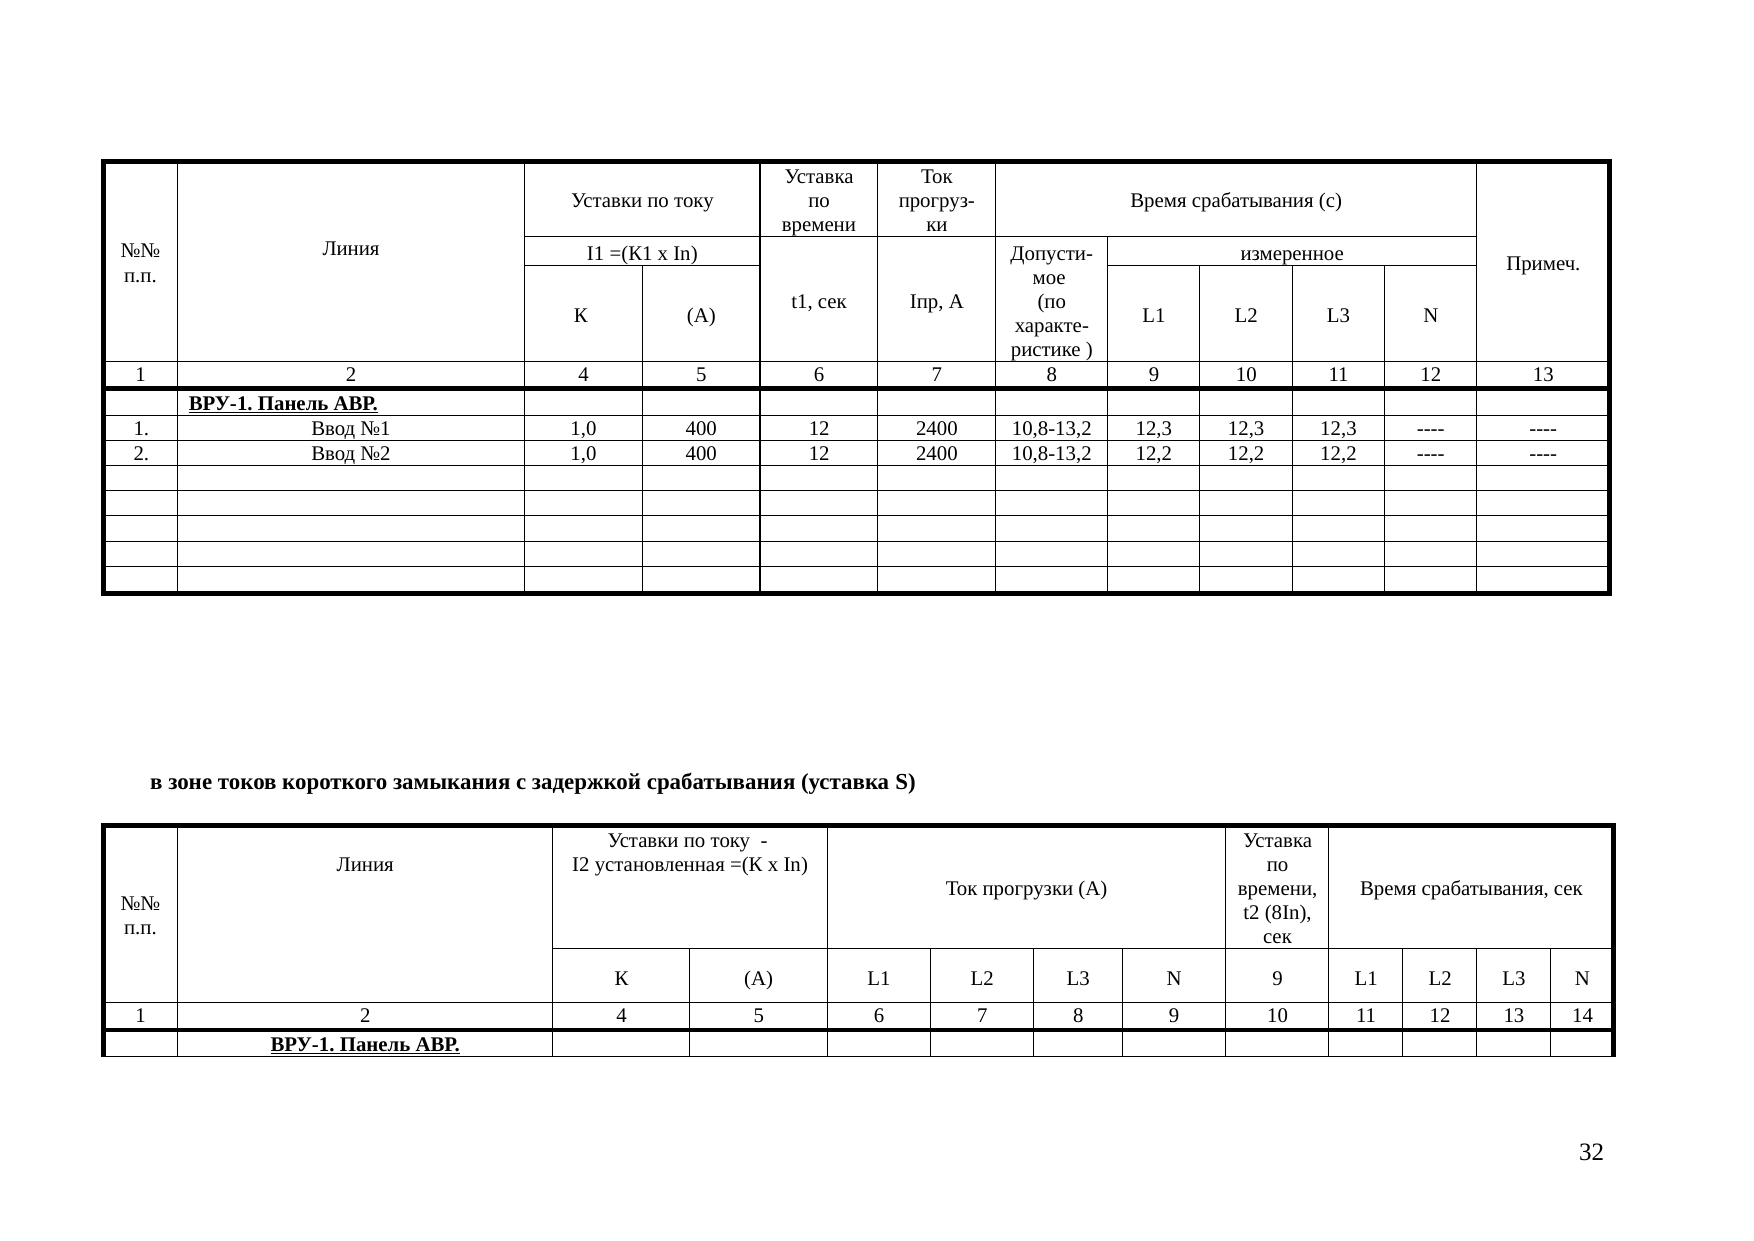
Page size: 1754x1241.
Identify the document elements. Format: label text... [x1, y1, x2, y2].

table_cell [996, 491, 1107, 515]
table_cell 400 [643, 416, 759, 440]
table_cell [996, 567, 1107, 591]
table_cell Допусти-мое (по характе- ристике ) [996, 237, 1107, 361]
table_cell [1293, 391, 1384, 415]
table_cell L3 [1477, 949, 1550, 1002]
table_cell 10 [1226, 1003, 1328, 1027]
table_cell L2 [1200, 266, 1292, 361]
table_cell [1403, 1032, 1476, 1056]
table_cell 1,0 [525, 416, 642, 440]
table_cell 6 [761, 362, 877, 386]
table_cell [643, 466, 759, 490]
table_cell [643, 391, 759, 415]
table_cell [1293, 542, 1384, 566]
table_cell [761, 567, 877, 591]
table_cell [1108, 391, 1199, 415]
table_cell [1293, 516, 1384, 541]
table_cell [1477, 1032, 1550, 1056]
table_cell 5 [643, 362, 759, 386]
table_cell 5 [690, 1003, 827, 1027]
table_cell [1108, 466, 1199, 490]
table_cell [1108, 491, 1199, 515]
table_cell 2400 [878, 416, 995, 440]
table_cell [1477, 542, 1607, 566]
table_cell [1477, 491, 1607, 515]
table_cell [761, 491, 877, 515]
table_cell [643, 516, 759, 541]
table_header Уставка по времени [761, 164, 877, 236]
table_cell [1385, 567, 1476, 591]
table_cell [525, 466, 642, 490]
table_cell 10,8-13,2 [996, 441, 1107, 465]
table_cell [1385, 542, 1476, 566]
table_cell N [1123, 949, 1225, 1002]
table_cell [1200, 542, 1292, 566]
table_cell 12 [761, 416, 877, 440]
table_cell L1 [1329, 949, 1402, 1002]
table_cell [525, 542, 642, 566]
table_header Время срабатывания, сек [1329, 828, 1611, 948]
table_cell 2400 [878, 441, 995, 465]
table_cell [1200, 491, 1292, 515]
table_cell [1200, 391, 1292, 415]
table_cell К [553, 949, 689, 1002]
table_cell ВРУ-1. Панель АВР. [178, 1032, 552, 1056]
table_cell ВРУ-1. Панель АВР. [178, 391, 524, 415]
table_cell 8 [1034, 1003, 1122, 1027]
table_cell [1477, 516, 1607, 541]
table_cell 10,8-13,2 [996, 416, 1107, 440]
table_cell t1, сек [761, 237, 877, 361]
table_cell (А) [643, 266, 759, 361]
table_cell [525, 567, 642, 591]
table_cell 1,0 [525, 441, 642, 465]
table_cell [878, 391, 995, 415]
table_cell L2 [931, 949, 1033, 1002]
table_cell [761, 542, 877, 566]
table_cell [761, 466, 877, 490]
table_cell 12,3 [1200, 416, 1292, 440]
table_cell [525, 391, 642, 415]
table_cell измеренное [1108, 237, 1476, 265]
table_cell 12,2 [1108, 441, 1199, 465]
table_cell 11 [1329, 1003, 1402, 1027]
table_cell [178, 516, 524, 541]
table_cell [106, 516, 177, 541]
table_cell ---- [1385, 416, 1476, 440]
table_cell 400 [643, 441, 759, 465]
table_cell 1 [106, 1003, 177, 1027]
table_cell L2 [1403, 949, 1476, 1002]
table_cell Iпр, А [878, 237, 995, 361]
table_cell 13 [1477, 362, 1607, 386]
table_cell Ввод №2 [178, 441, 524, 465]
table_cell [553, 1032, 689, 1056]
table_cell [690, 1032, 827, 1056]
table_cell [106, 567, 177, 591]
table_cell [931, 1032, 1033, 1056]
table_header Ток прогруз-ки [878, 164, 995, 236]
table_cell [1034, 1032, 1122, 1056]
table_cell [996, 542, 1107, 566]
table_cell [878, 466, 995, 490]
table_cell 1 [106, 362, 177, 386]
table_cell [1123, 1032, 1225, 1056]
table_header №№ п.п. [106, 828, 177, 1002]
table_header Уставки по току - I2 установленная =(К х In) [553, 828, 827, 948]
table_cell [761, 516, 877, 541]
table_cell 12 [1403, 1003, 1476, 1027]
table_header Уставки по току [525, 164, 759, 236]
table_cell [1551, 1032, 1611, 1056]
table_cell К [525, 266, 642, 361]
table_cell [1293, 491, 1384, 515]
table_cell Ввод №1 [178, 416, 524, 440]
table_cell [878, 567, 995, 591]
table_cell 6 [828, 1003, 930, 1027]
table_header Линия [178, 164, 524, 361]
table_cell 4 [553, 1003, 689, 1027]
table_cell 9 [1226, 949, 1328, 1002]
table_cell 11 [1293, 362, 1384, 386]
table_cell 9 [1108, 362, 1199, 386]
table_cell [878, 542, 995, 566]
table_cell 14 [1551, 1003, 1611, 1027]
text в зоне токов короткого замыкания с задержкой срабатывания (уставка S) [150, 768, 1604, 794]
table_cell 12 [761, 441, 877, 465]
table_cell [178, 542, 524, 566]
table_cell 13 [1477, 1003, 1550, 1027]
table_cell [996, 391, 1107, 415]
table_cell [178, 466, 524, 490]
table_cell [1293, 466, 1384, 490]
table_cell [1226, 1032, 1328, 1056]
table_cell ---- [1477, 416, 1607, 440]
table_cell 2 [178, 1003, 552, 1027]
table_cell [1385, 391, 1476, 415]
table_cell L3 [1034, 949, 1122, 1002]
table_cell 8 [996, 362, 1107, 386]
table_cell N [1385, 266, 1476, 361]
table_cell 10 [1200, 362, 1292, 386]
table_cell [1200, 567, 1292, 591]
table_cell [828, 1032, 930, 1056]
table_cell 12 [1385, 362, 1476, 386]
table_cell 12,2 [1293, 441, 1384, 465]
table_cell [1477, 567, 1607, 591]
table_cell 12,3 [1108, 416, 1199, 440]
table_cell 7 [931, 1003, 1033, 1027]
table_cell 12,2 [1200, 441, 1292, 465]
table_cell [761, 391, 877, 415]
table_cell [178, 491, 524, 515]
table_cell [1108, 516, 1199, 541]
table_cell N [1551, 949, 1611, 1002]
table_cell [106, 391, 177, 415]
table_cell [1385, 516, 1476, 541]
table_cell [643, 491, 759, 515]
table_cell L1 [1108, 266, 1199, 361]
table_cell [106, 1032, 177, 1056]
table_cell ---- [1477, 441, 1607, 465]
table_cell 1. [106, 416, 177, 440]
table_cell [525, 516, 642, 541]
table_cell [525, 491, 642, 515]
table_header Время срабатывания (с) [996, 164, 1476, 236]
table_cell [643, 542, 759, 566]
table_cell [106, 491, 177, 515]
table_header №№ п.п. [106, 164, 177, 361]
table_cell [878, 516, 995, 541]
table_cell [1200, 516, 1292, 541]
table_cell [996, 516, 1107, 541]
table_cell [878, 491, 995, 515]
table_cell [643, 567, 759, 591]
table_cell 2 [178, 362, 524, 386]
table_cell [1329, 1032, 1402, 1056]
table_cell L3 [1293, 266, 1384, 361]
table_cell I1 =(К1 х In) [525, 237, 759, 265]
table_header Линия [178, 828, 552, 1002]
table_cell 4 [525, 362, 642, 386]
table_cell [106, 466, 177, 490]
table_cell [1385, 491, 1476, 515]
table_cell [1200, 466, 1292, 490]
table_cell [1385, 466, 1476, 490]
table_cell 12,3 [1293, 416, 1384, 440]
table_cell [1477, 466, 1607, 490]
table_cell ---- [1385, 441, 1476, 465]
table_cell 9 [1123, 1003, 1225, 1027]
table_cell 7 [878, 362, 995, 386]
table_cell [996, 466, 1107, 490]
table_cell [1108, 567, 1199, 591]
table_cell [178, 567, 524, 591]
table_cell 2. [106, 441, 177, 465]
table_header Примеч. [1477, 164, 1607, 361]
table_cell [1108, 542, 1199, 566]
table_cell (А) [690, 949, 827, 1002]
table_header Уставка по времени, t2 (8In), сек [1226, 828, 1328, 948]
table_cell [1293, 567, 1384, 591]
table_cell L1 [828, 949, 930, 1002]
table_cell [106, 542, 177, 566]
table_cell [1477, 391, 1607, 415]
table_header Ток прогрузки (А) [828, 828, 1225, 948]
